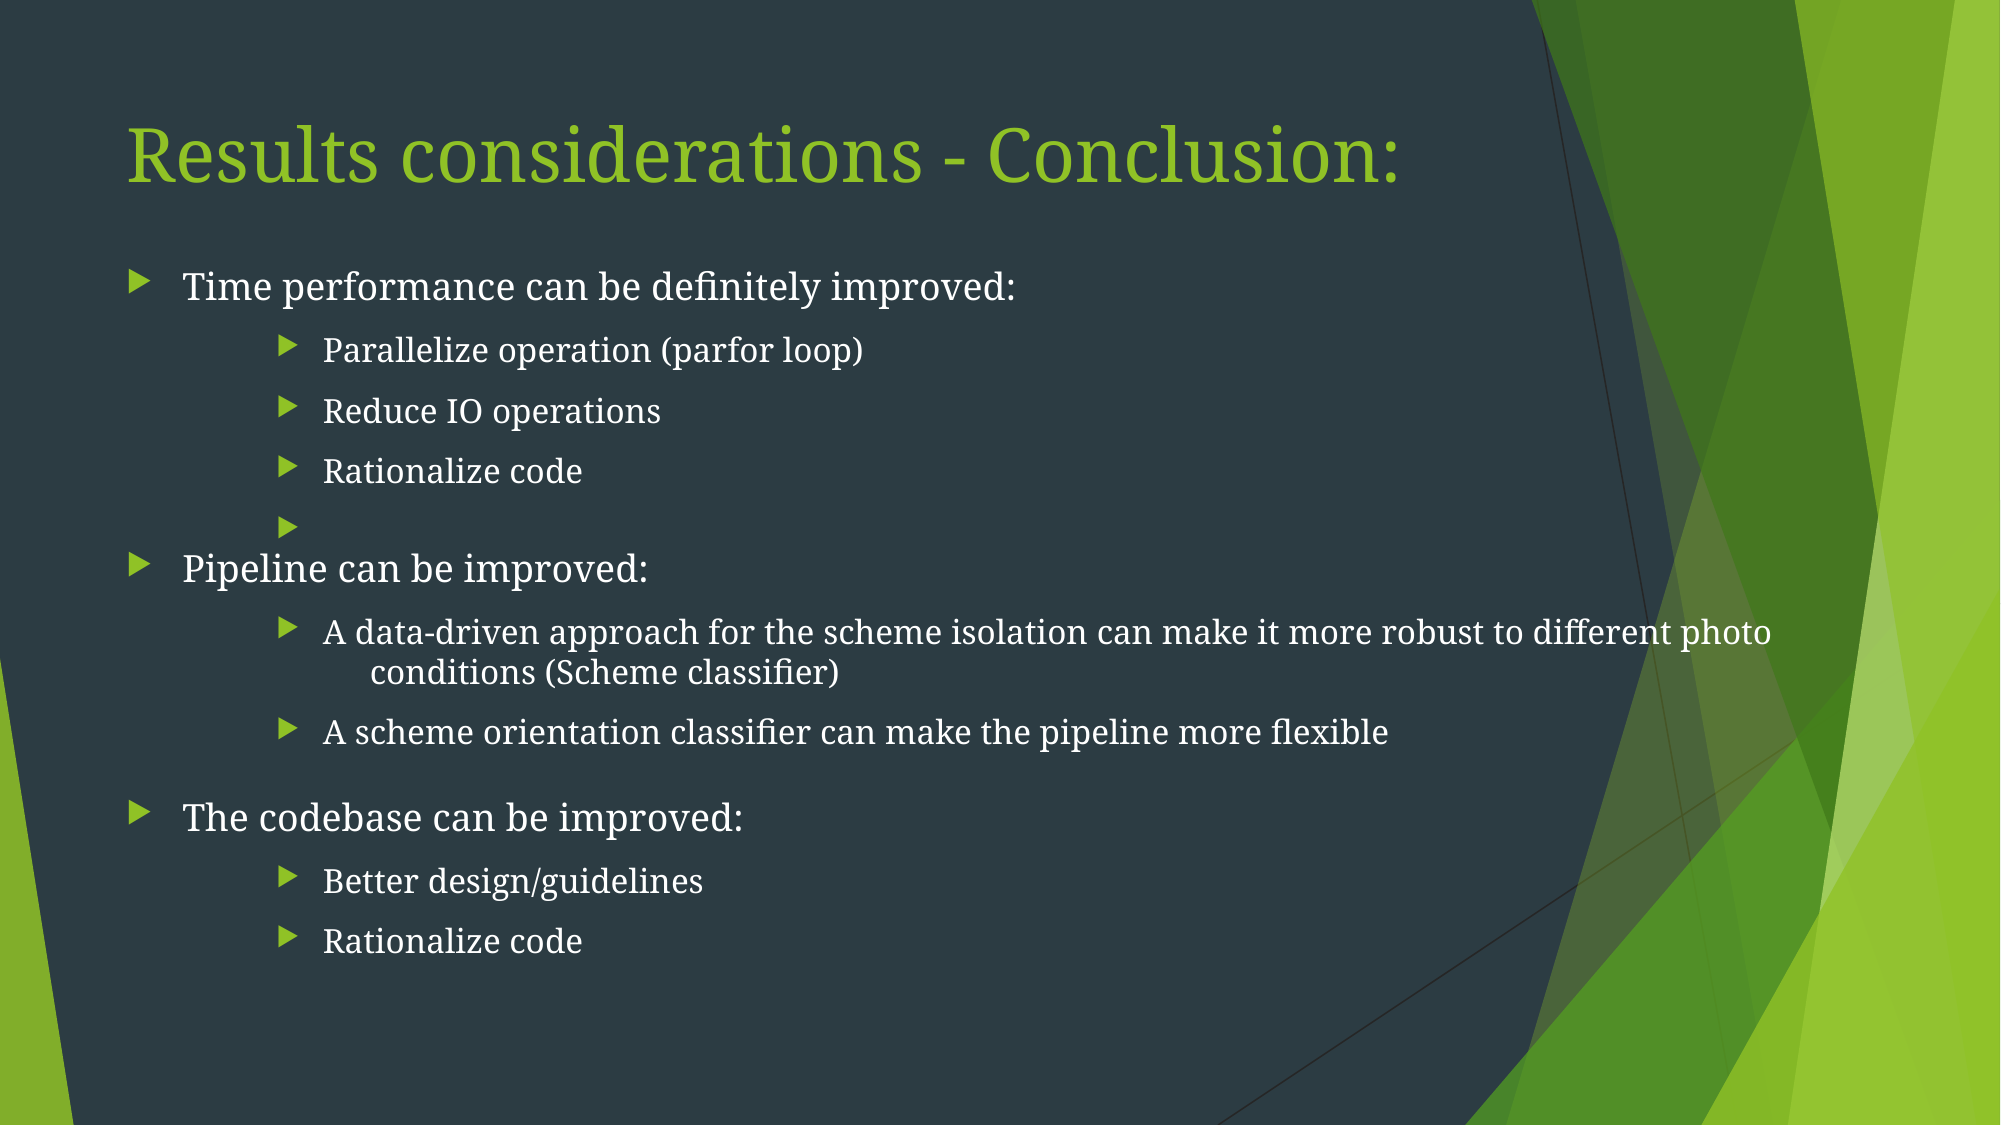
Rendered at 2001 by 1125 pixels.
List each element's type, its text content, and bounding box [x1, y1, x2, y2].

text_box Pipeline can be improved: A data-driven approach for the scheme isolation can make it more robust to different photo conditions (Scheme classifier) A scheme orientation classifier can make the pipeline more flexible [111, 537, 1855, 763]
list Time performance can be definitely improved: Parallelize operation (parfor loop) Reduce IO operations Rationalize code [111, 255, 1522, 514]
text_box The codebase can be improved: Better design/guidelines Rationalize code [111, 786, 1855, 1025]
title Results considerations - Conclusion: [111, 99, 1522, 234]
